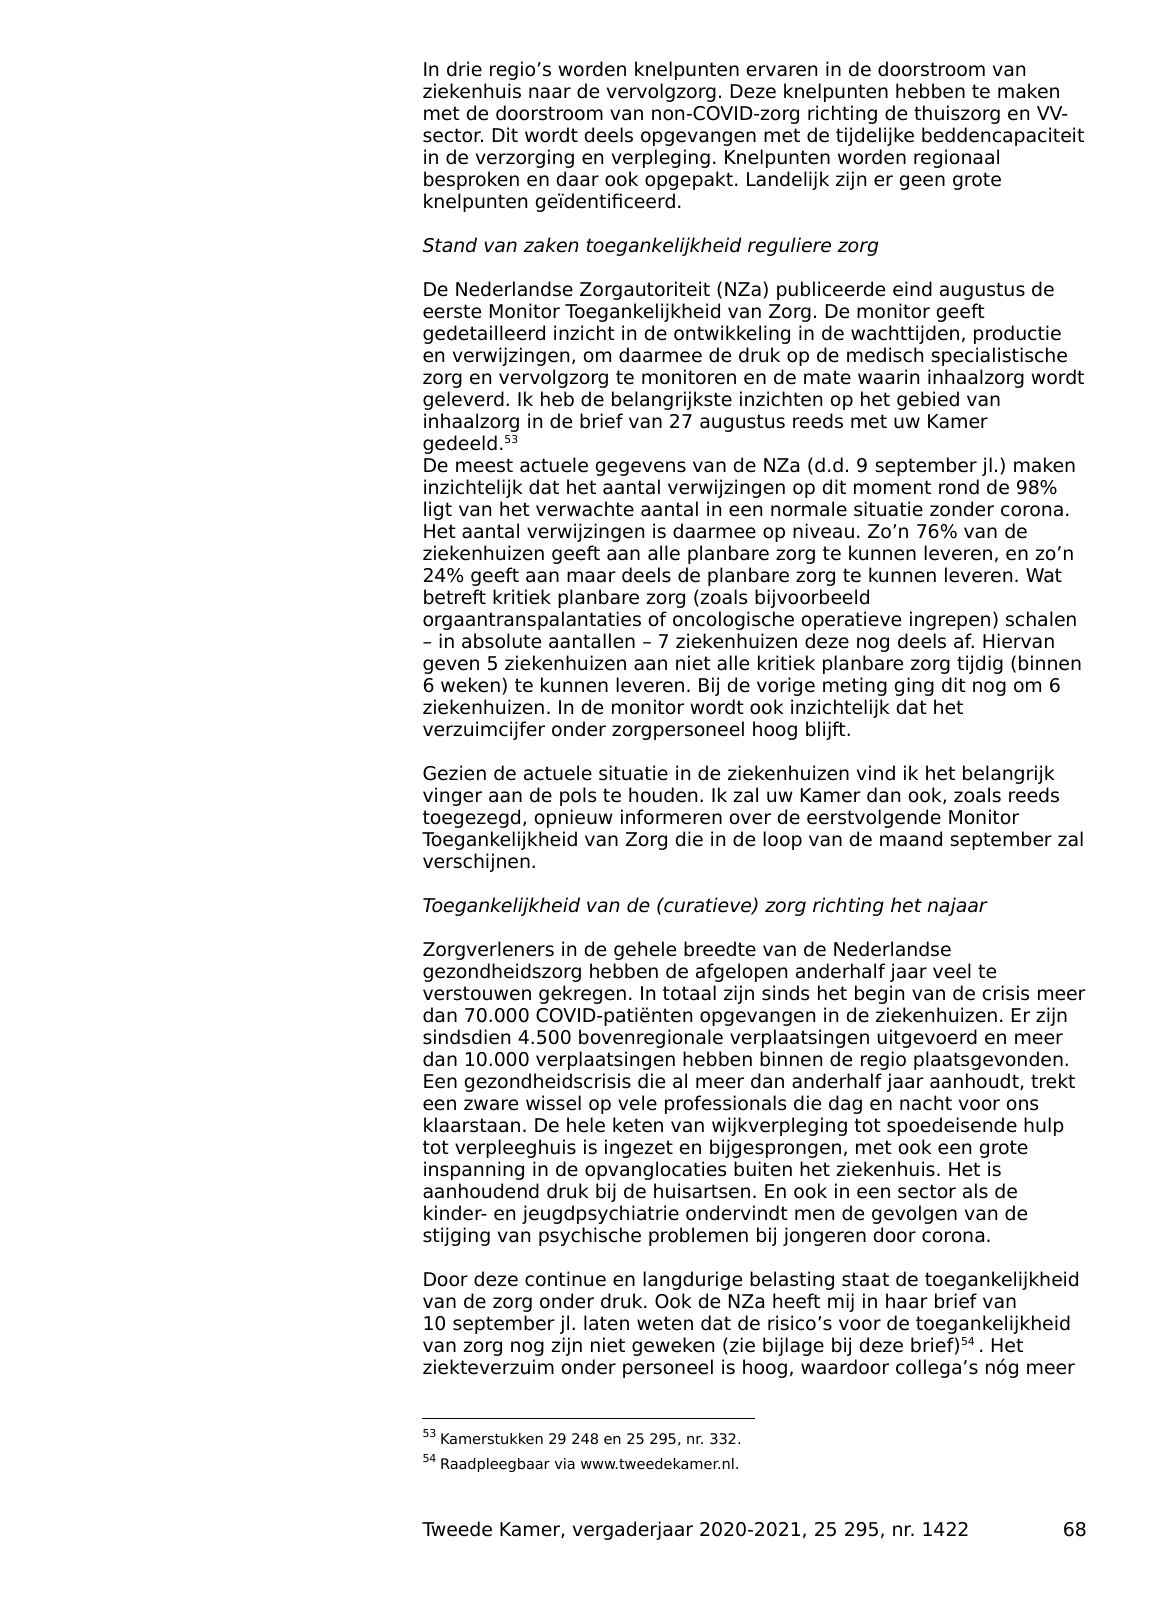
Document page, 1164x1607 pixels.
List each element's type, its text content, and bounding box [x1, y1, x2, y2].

text Zorgverleners in de gehele breedte van de Nederlandse gezondheidszorg hebben de afgelopen anderhalf jaar veel te verstouwen gekregen. In totaal zijn sinds het begin van de crisis meer dan 70.000 COVID-patiënten opgevangen in de ziekenhuizen. Er zijn sindsdien 4.500 bovenregionale verplaatsingen uitgevoerd en meer dan 10.000 verplaatsingen hebben binnen de regio plaatsgevonden. Een gezondheidscrisis die al meer dan anderhalf jaar aanhoudt, trekt een zware wissel op vele professionals die dag en nacht voor ons klaarstaan. De hele keten van wijkverpleging tot spoedeisende hulp tot verpleeghuis is ingezet en bijgesprongen, met ook een grote inspanning in de opvanglocaties buiten het ziekenhuis. Het is aanhoudend druk bij de huisartsen. En ook in een sector als de kinder- en jeugdpsychiatrie ondervindt men de gevolgen van de stijging van psychische problemen bij jongeren door corona. [422, 939, 1087, 1247]
text De Nederlandse Zorgautoriteit (NZa) publiceerde eind augustus de eerste Monitor Toegankelijkheid van Zorg. De monitor geeft gedetailleerd inzicht in de ontwikkeling in de wachttijden, productie en verwijzingen, om daarmee de druk op de medisch specialistische zorg en vervolgzorg te monitoren en de mate waarin inhaalzorg wordt geleverd. Ik heb de belangrijkste inzichten op het gebied van inhaalzorg in de brief van 27 augustus reeds met uw Kamer gedeeld. [422, 279, 1087, 455]
text Raadpleegbaar via www.tweedekamer.nl. [422, 1452, 1087, 1474]
text Kamerstukken 29 248 en 25 295, nr. 332. [422, 1427, 1087, 1449]
subtitle Stand van zaken toegankelijkheid reguliere zorg [422, 235, 1087, 257]
text In drie regio’s worden knelpunten ervaren in de doorstroom van ziekenhuis naar de vervolgzorg. Deze knelpunten hebben te maken met de doorstroom van non-COVID-zorg richting de thuiszorg en VV-sector. Dit wordt deels opgevangen met de tijdelijke beddencapaciteit in de verzorging en verpleging. Knelpunten worden regionaal besproken en daar ook opgepakt. Landelijk zijn er geen grote knelpunten geïdentificeerd. [422, 59, 1087, 213]
text Door deze continue en langdurige belasting staat de toegankelijkheid van de zorg onder druk. Ook de NZa heeft mij in haar brief van 10 september jl. laten weten dat de risico’s voor de toegankelijkheid van zorg nog zijn niet geweken (zie bijlage bij deze brief). Het ziekteverzuim onder personeel is hoog, waardoor collega’s nóg meer [422, 1269, 1087, 1379]
text De meest actuele gegevens van de NZa (d.d. 9 september jl.) maken inzichtelijk dat het aantal verwijzingen op dit moment rond de 98% ligt van het verwachte aantal in een normale situatie zonder corona. Het aantal verwijzingen is daarmee op niveau. Zo’n 76% van de ziekenhuizen geeft aan alle planbare zorg te kunnen leveren, en zo’n 24% geeft aan maar deels de planbare zorg te kunnen leveren. Wat betreft kritiek planbare zorg (zoals bijvoorbeeld orgaantranspalantaties of oncologische operatieve ingrepen) schalen – in absolute aantallen – 7 ziekenhuizen deze nog deels af. Hiervan geven 5 ziekenhuizen aan niet alle kritiek planbare zorg tijdig (binnen 6 weken) te kunnen leveren. Bij de vorige meting ging dit nog om 6 ziekenhuizen. In de monitor wordt ook inzichtelijk dat het verzuimcijfer onder zorgpersoneel hoog blijft. [422, 455, 1087, 741]
subtitle Toegankelijkheid van de (curatieve) zorg richting het najaar [422, 895, 1087, 917]
text Gezien de actuele situatie in de ziekenhuizen vind ik het belangrijk vinger aan de pols te houden. Ik zal uw Kamer dan ook, zoals reeds toegezegd, opnieuw informeren over de eerstvolgende Monitor Toegankelijkheid van Zorg die in de loop van de maand september zal verschijnen. [422, 763, 1087, 873]
